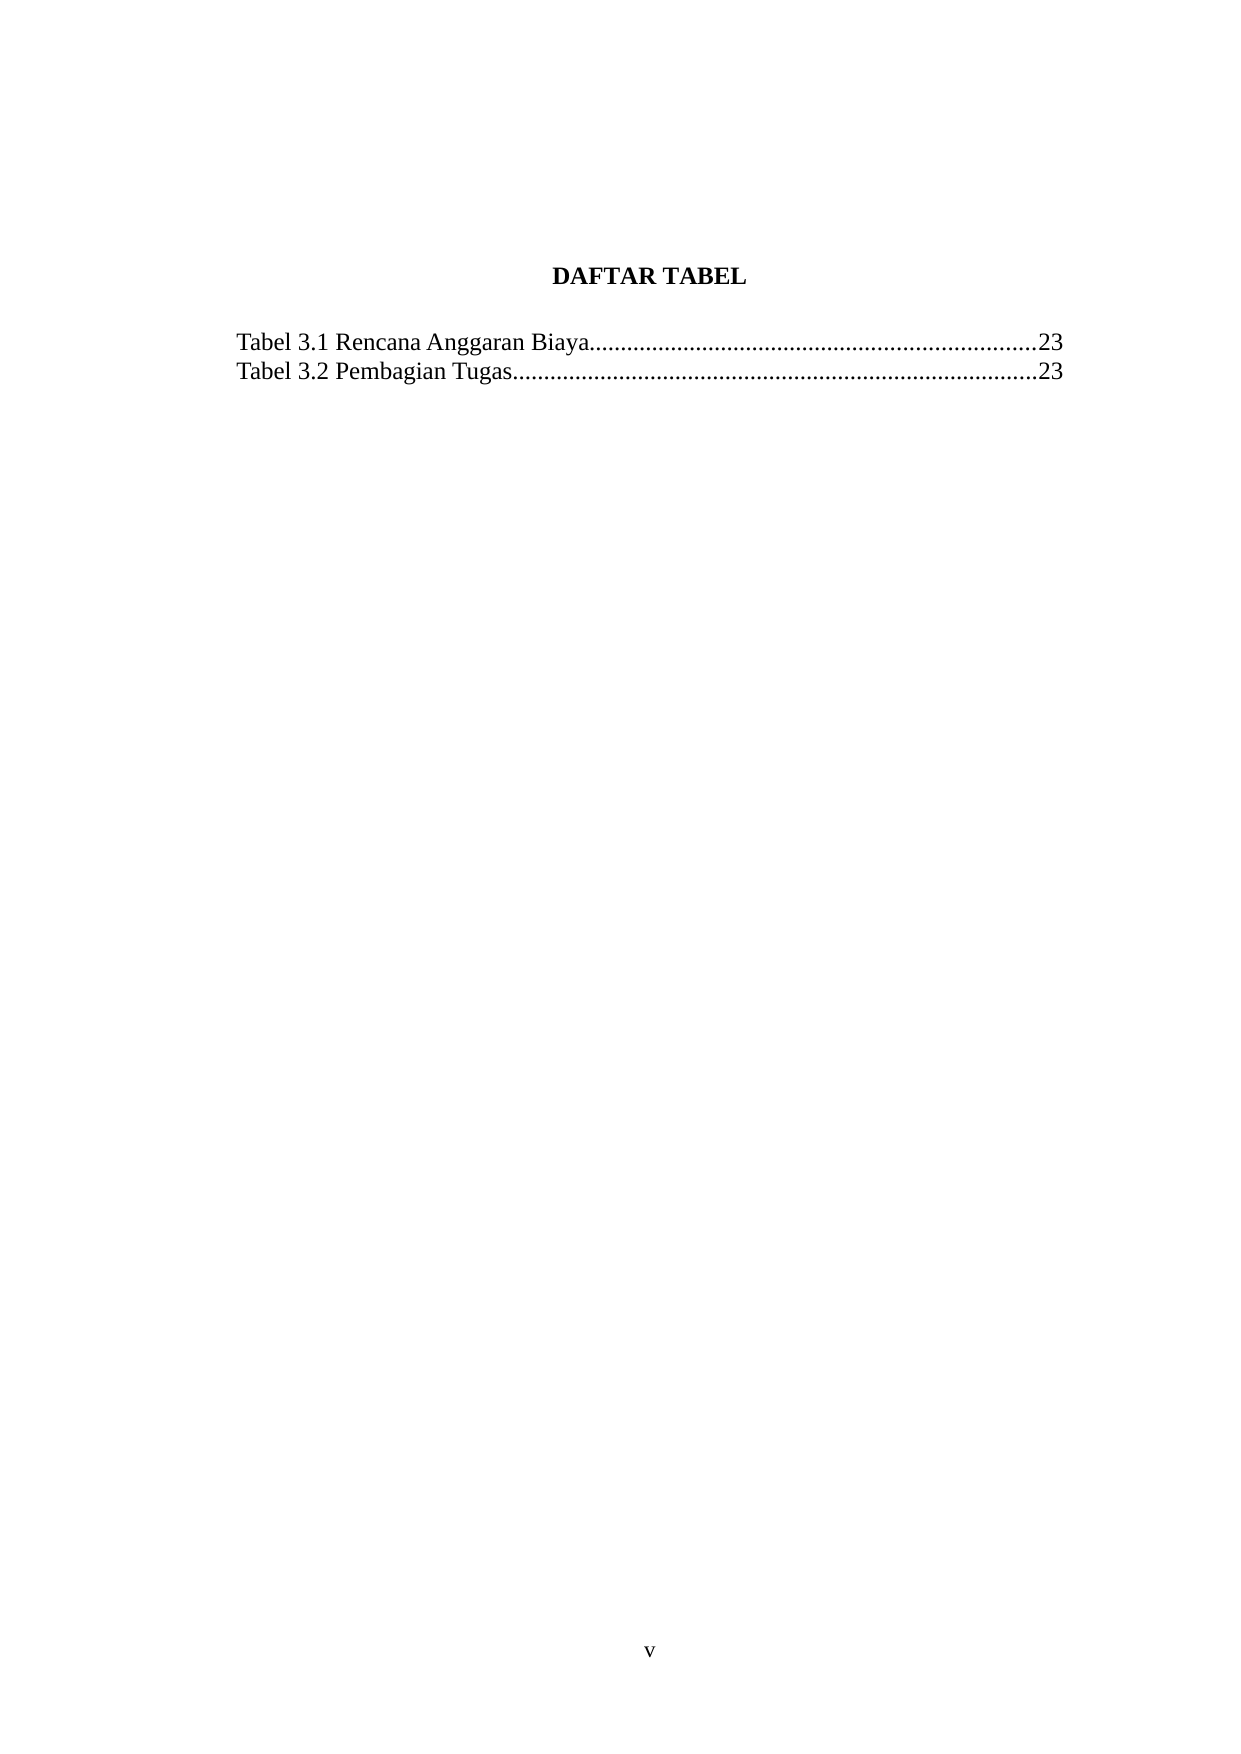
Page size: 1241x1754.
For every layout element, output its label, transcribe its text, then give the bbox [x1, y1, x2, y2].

subtitle DAFTAR TABEL [236, 261, 1063, 290]
text Tabel 3.2 Pembagian Tugas 23 [236, 356, 1063, 384]
text Tabel 3.1 Rencana Anggaran Biaya 23 [236, 327, 1063, 356]
